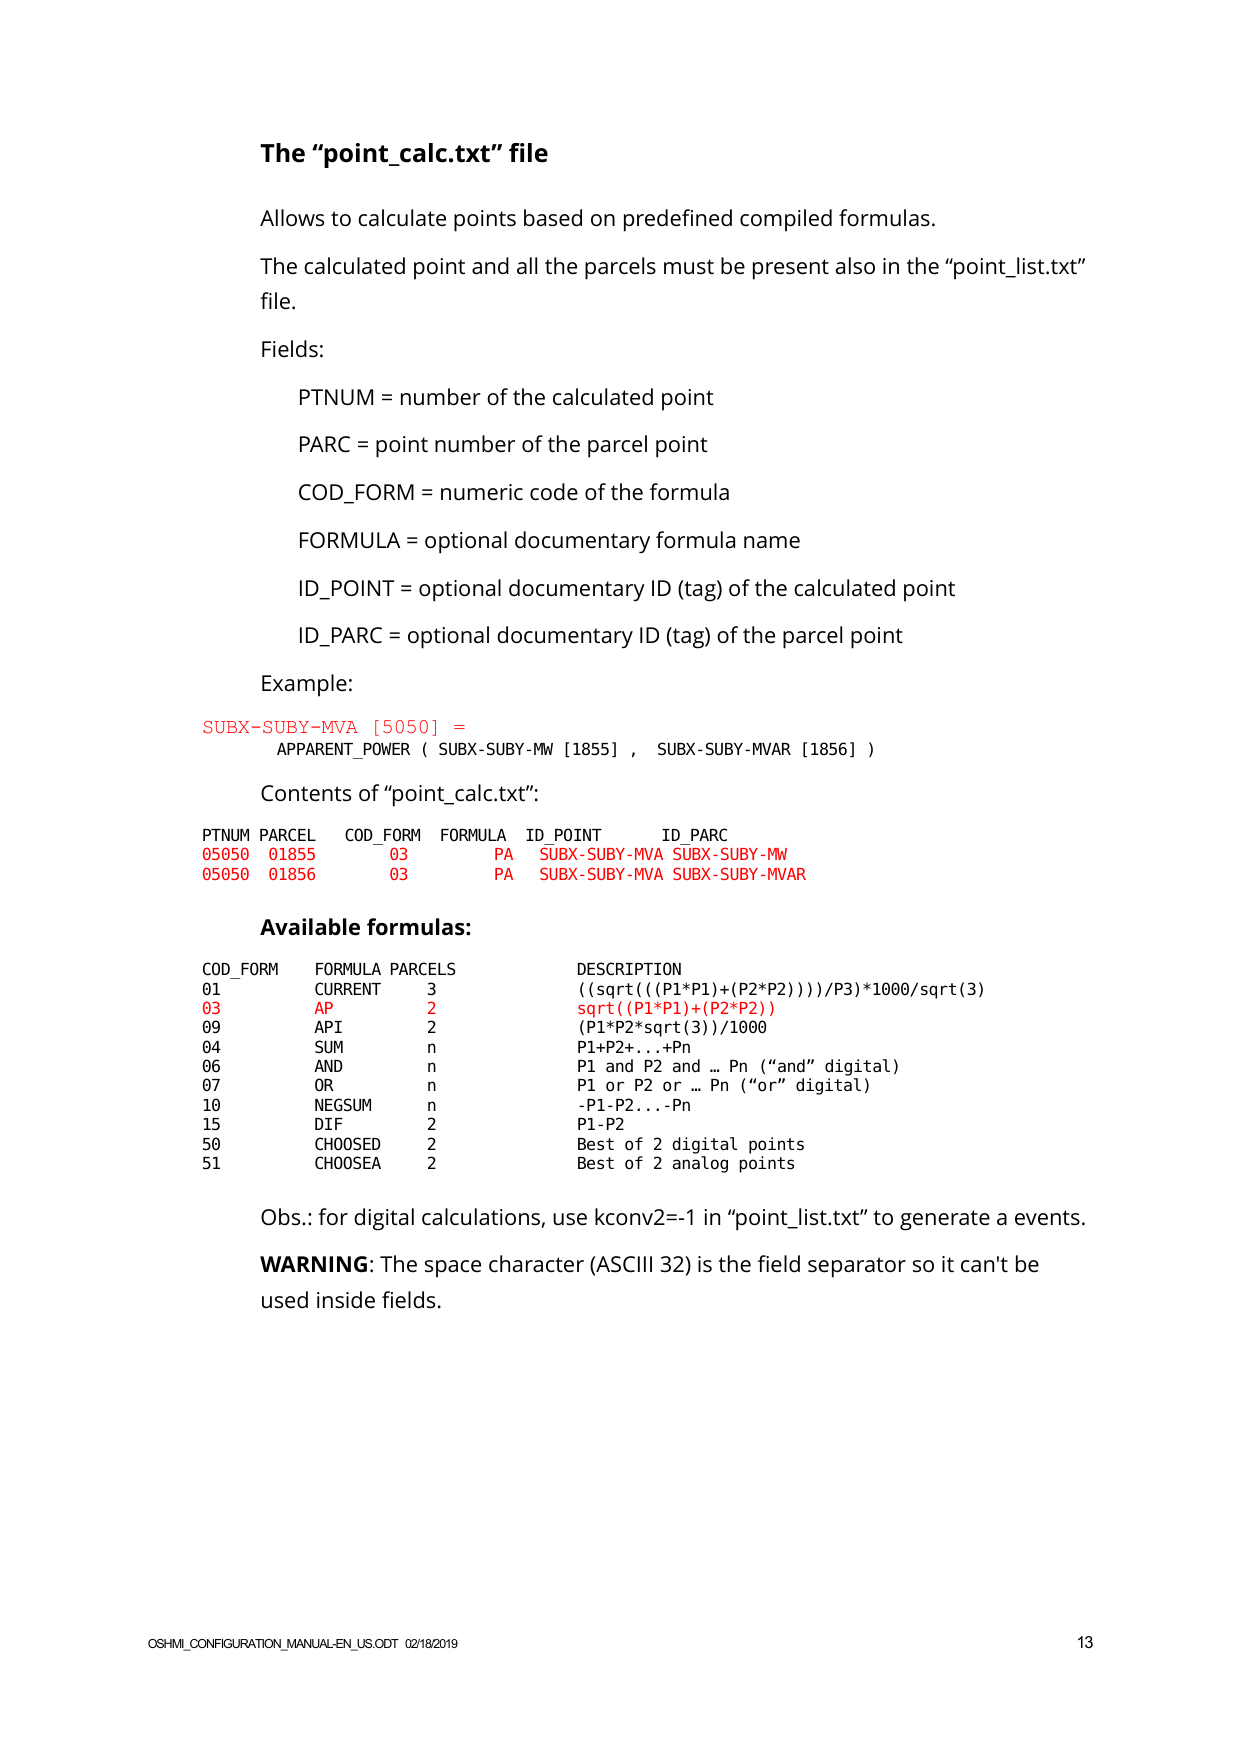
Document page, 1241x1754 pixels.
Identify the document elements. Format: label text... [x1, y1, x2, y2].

text PTNUM PARCEL COD_FORM FORMULA ID_POINT ID_PARC [202, 826, 1093, 845]
text COD_FORM = numeric code of the formula [298, 477, 1093, 507]
text 15 DIF 2 P1-P2 [202, 1115, 1093, 1134]
text The calculated point and all the parcels must be present also in the “point_list.txt” file. [260, 251, 1093, 316]
text PTNUM = number of the calculated point [298, 382, 1093, 412]
text 50 CHOOSED 2 Best of 2 digital points [202, 1134, 1093, 1154]
text SUBX-SUBY-MVA [5050] = [202, 716, 1093, 739]
text APPARENT_POWER ( SUBX-SUBY-MW [1855] , SUBX-SUBY-MVAR [1856] ) [202, 739, 1093, 759]
text Obs.: for digital calculations, use kconv2=-1 in “point_list.txt” to generate a events. [260, 1201, 1093, 1231]
text FORMULA = optional documentary formula name [298, 525, 1093, 555]
text WARNING: The space character (ASCIII 32) is the field separator so it can't be used inside fields. [260, 1249, 1093, 1315]
text 06 AND n P1 and P2 and … Pn (“and” digital) [202, 1057, 1093, 1076]
text ID_PARC = optional documentary ID (tag) of the parcel point [298, 620, 1093, 650]
text Allows to calculate points based on predefined compiled formulas. [260, 203, 1093, 233]
text COD_FORM FORMULA PARCELS DESCRIPTION [202, 960, 1093, 979]
text Available formulas: [260, 912, 1093, 942]
text 05050 01855 03 PA SUBX-SUBY-MVA SUBX-SUBY-MW [202, 845, 1093, 864]
text 10 NEGSUM n -P1-P2...-Pn [202, 1096, 1093, 1115]
text ID_POINT = optional documentary ID (tag) of the calculated point [298, 573, 1093, 602]
text 09 API 2 (P1*P2*sqrt(3))/1000 [202, 1018, 1093, 1037]
text Fields: [260, 334, 1093, 364]
text 03 AP 2 sqrt((P1*P1)+(P2*P2)) [202, 999, 1093, 1018]
text PARC = point number of the parcel point [298, 429, 1093, 459]
text 51 CHOOSEA 2 Best of 2 analog points [202, 1154, 1093, 1173]
text 04 SUM n P1+P2+...+Pn [202, 1037, 1093, 1057]
text Contents of “point_calc.txt”: [260, 778, 1093, 808]
text Example: [260, 668, 1093, 698]
text 01 CURRENT 3 ((sqrt(((P1*P1)+(P2*P2))))/P3)*1000/sqrt(3) [202, 979, 1093, 999]
subtitle The “point_calc.txt” file [260, 136, 1093, 170]
text 05050 01856 03 PA SUBX-SUBY-MVA SUBX-SUBY-MVAR [202, 864, 1093, 884]
text 07 OR n P1 or P2 or … Pn (“or” digital) [202, 1076, 1093, 1096]
